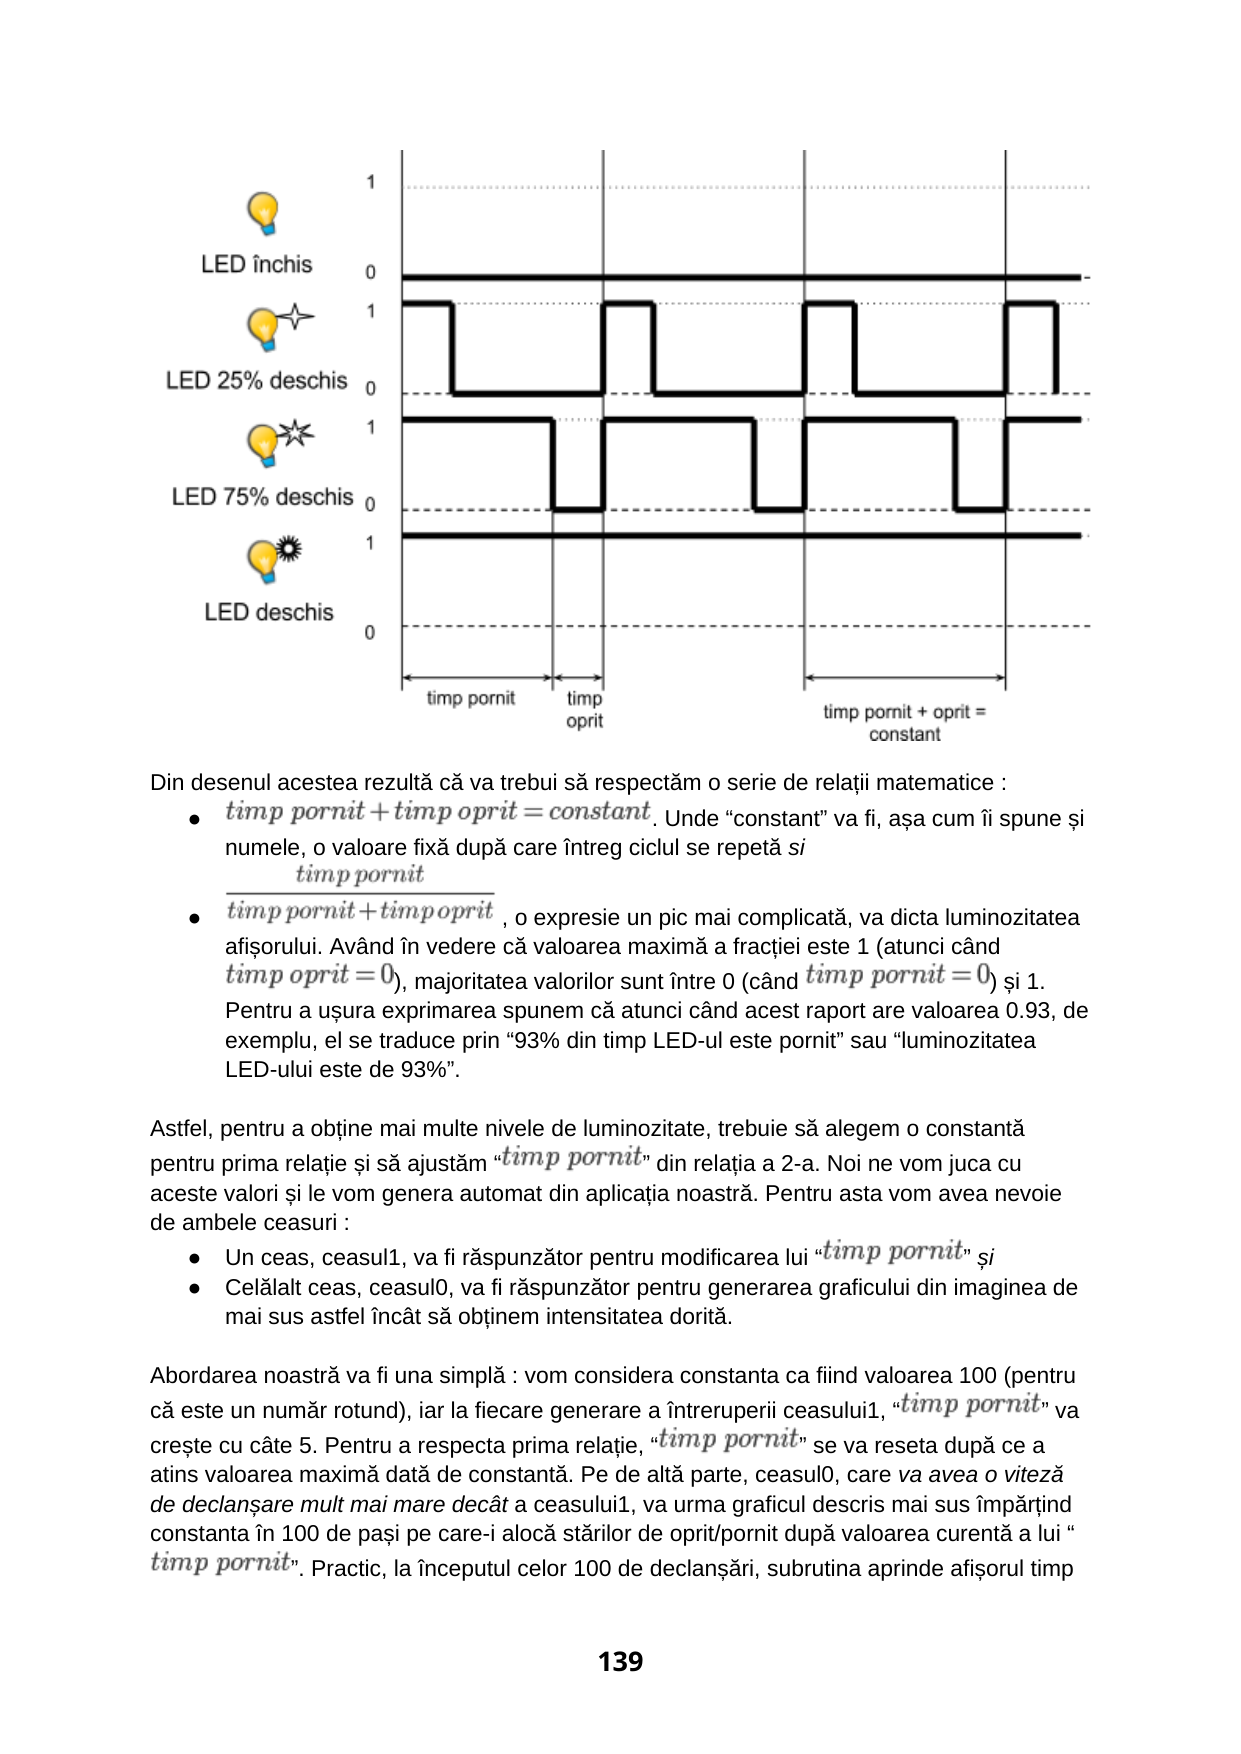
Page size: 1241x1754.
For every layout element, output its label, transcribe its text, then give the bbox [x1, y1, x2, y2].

picture [150, 1550, 291, 1577]
list Celălalt ceas, ceasul0, va fi răspunzător pentru generarea graficului din imaginea de mai sus astfel încât să obținem intensitatea dorită. [187, 1274, 1091, 1329]
picture [225, 799, 652, 826]
list , o expresie un pic mai complicată, va dicta luminozitatea afișorului. Având în vedere că valoarea maximă a fracției este 1 (atunci când ), majoritatea valorilor sunt între 0 (când ) și 1. Pentru a ușura exprimarea spunem că atunci când acest raport are valoarea 0.93, de exemplu, el se traduce prin “93% din timp LED-ul este pornit” sau “luminozitatea LED-ului este de 93%”. [187, 864, 1091, 1082]
picture [658, 1426, 799, 1454]
list Un ceas, ceasul1, va fi răspunzător pentru modificarea lui “” și [187, 1239, 1091, 1270]
picture [900, 1391, 1041, 1419]
picture [225, 863, 496, 925]
text Din desenul acestea rezultă că va trebui să respectăm o serie de relații matematice : [150, 770, 1091, 796]
list . Unde “constant” va fi, așa cum îi spune și numele, o valoare fixă după care întreg ciclul se repetă si [187, 799, 1091, 860]
picture [822, 1238, 963, 1266]
picture [150, 150, 1091, 741]
text Abordarea noastră va fi una simplă : vom considera constanta ca fiind valoarea 100 (pentru că este un număr rotund), iar la fiecare generare a întreruperii ceasului1, “” va crește cu câte 5. Pentru a respecta prima relație, “” se va reseta după ce a atins valoarea maximă dată de constantă. Pe de altă parte, ceasul0, care va avea o viteză de declanșare mult mai mare decât a ceasului1, va urma graficul descris mai sus împărțind constanta în 100 de pași pe care-i alocă stărilor de oprit/pornit după valoarea curentă a lui “”. Practic, la începutul celor 100 de declanșări, subrutina aprinde afișorul timp [150, 1362, 1091, 1582]
picture [501, 1145, 643, 1172]
picture [225, 962, 394, 990]
picture [805, 962, 990, 990]
text Astfel, pentru a obține mai multe nivele de luminozitate, trebuie să alegem o constantă pentru prima relație și să ajustăm “” din relația a 2-a. Noi ne vom juca cu aceste valori și le vom genera automat din aplicația noastră. Pentru asta vom avea nevoie de ambele ceasuri : [150, 1116, 1091, 1235]
